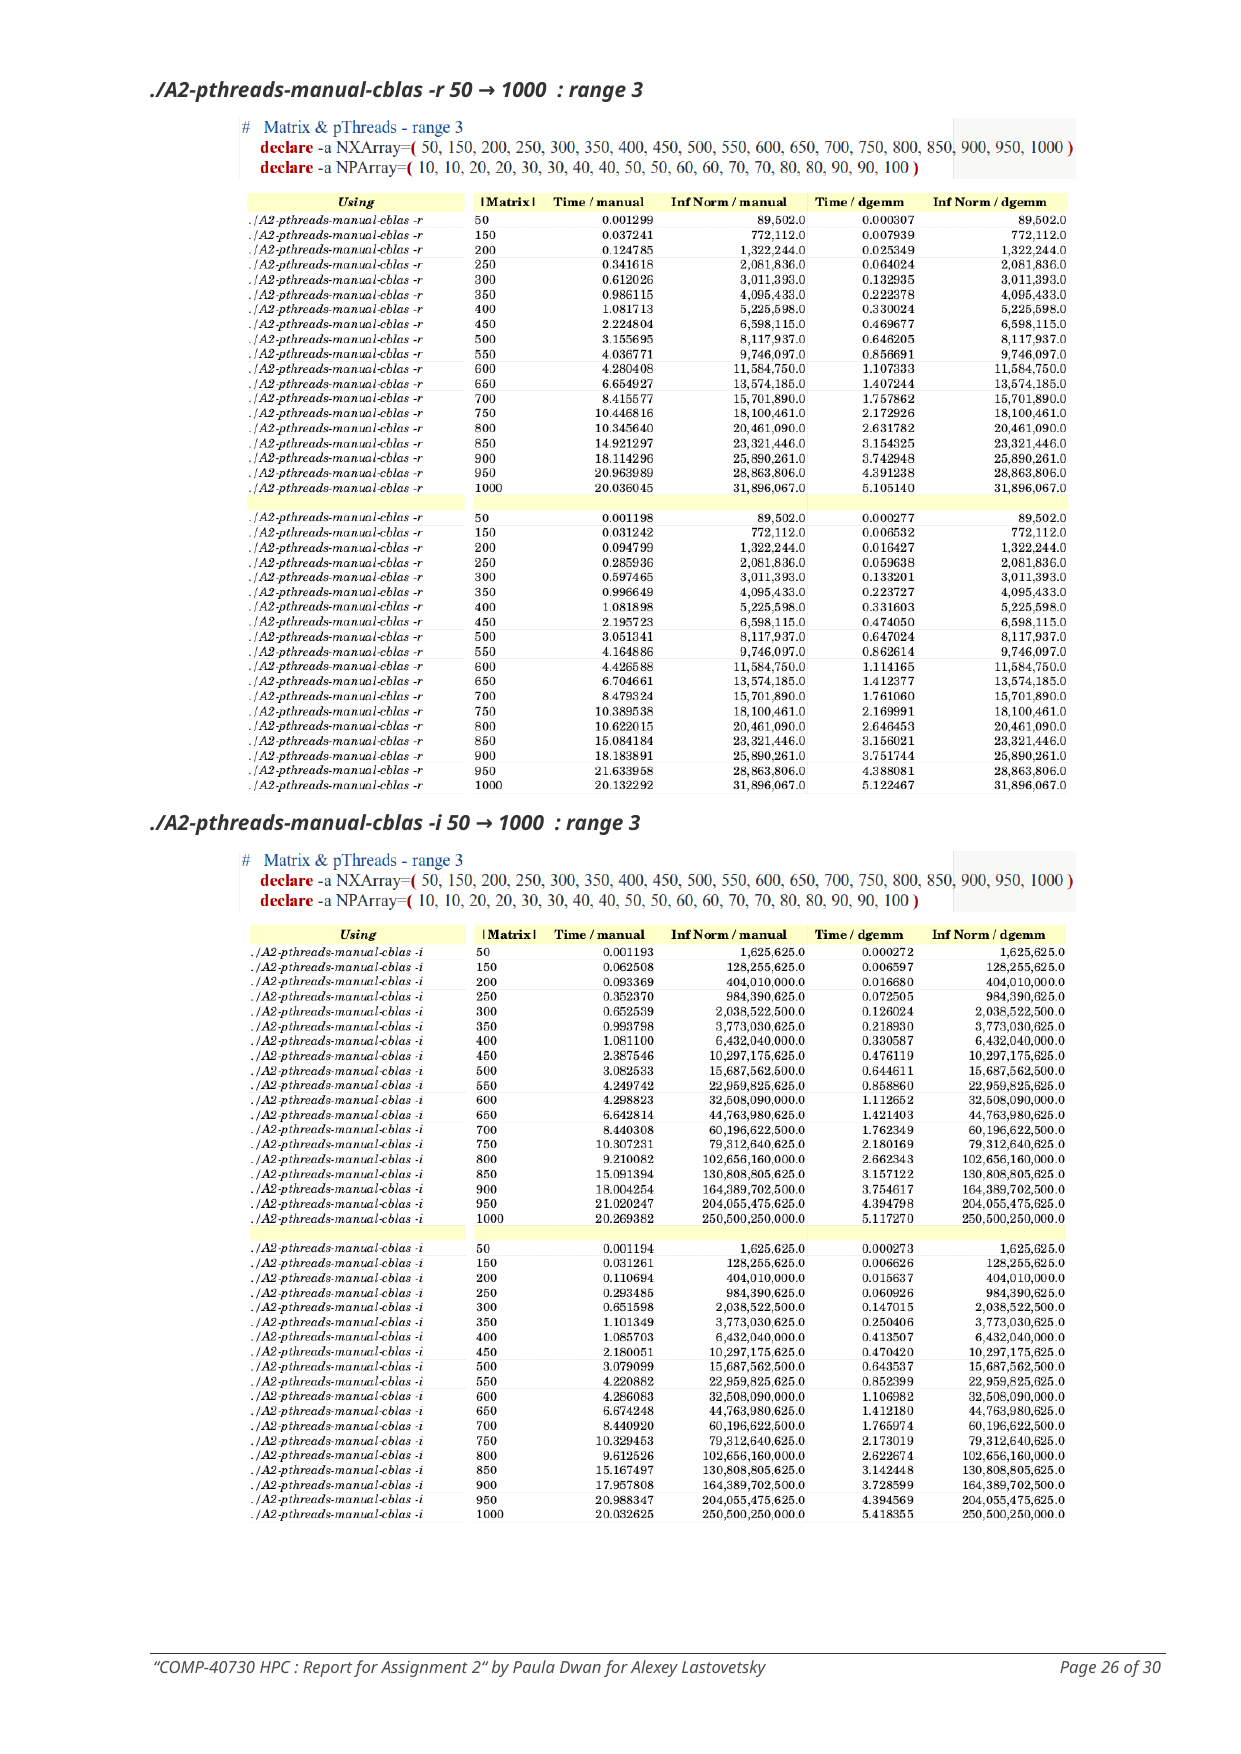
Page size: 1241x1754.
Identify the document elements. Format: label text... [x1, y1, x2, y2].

subtitle ./A2-pthreads-manual-cblas -i 50 → 1000 : range 3 [150, 808, 1166, 837]
picture [245, 186, 1071, 794]
picture [239, 851, 1077, 912]
picture [245, 919, 1071, 1523]
subtitle ./A2-pthreads-manual-cblas -r 50 → 1000 : range 3 [150, 75, 1166, 103]
picture [239, 118, 1077, 179]
